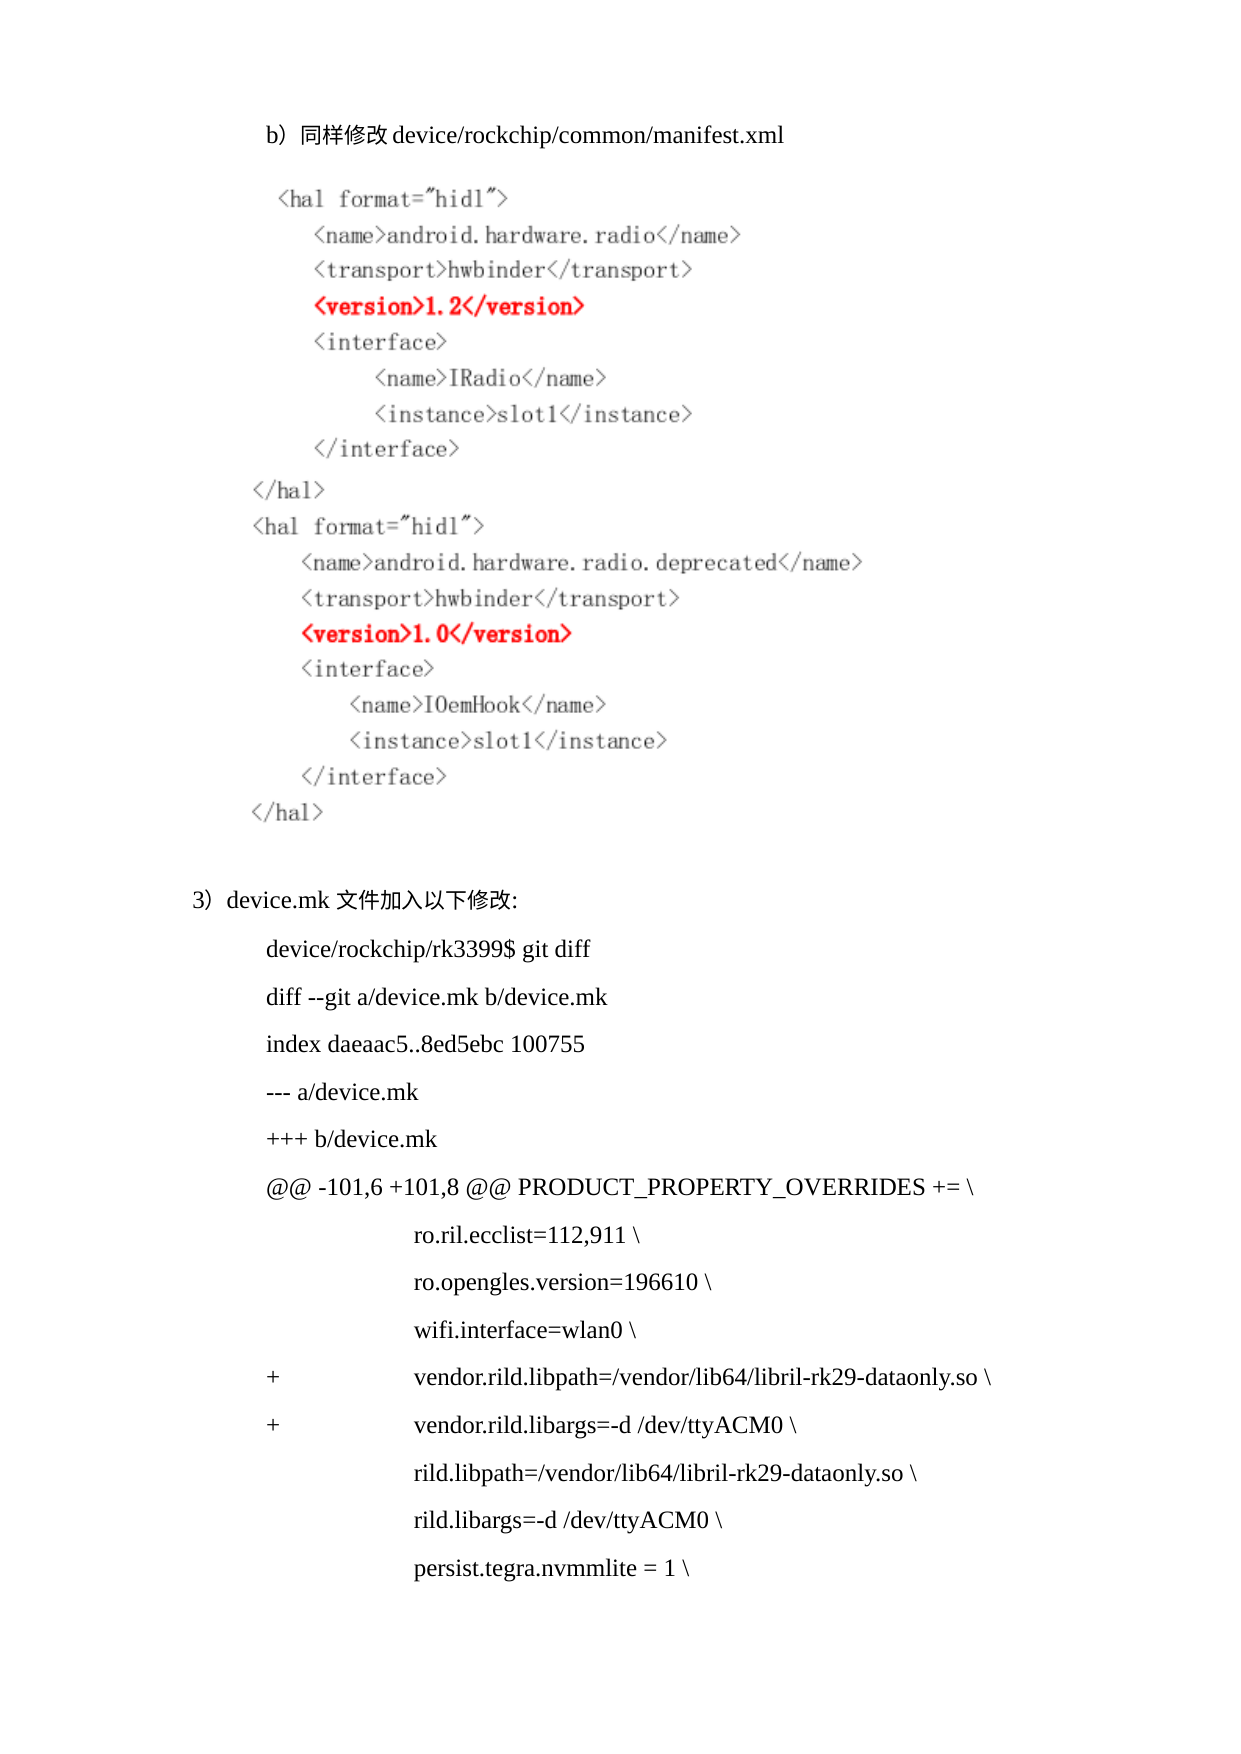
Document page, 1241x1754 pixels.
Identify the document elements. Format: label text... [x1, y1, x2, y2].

text b）同样修改device/rockchip/common/manifest.xml [118, 118, 1122, 150]
text index daeaac5..8ed5ebc 100755 [118, 1029, 1122, 1058]
text diff --git a/device.mk b/device.mk [118, 982, 1122, 1010]
picture [179, 169, 1042, 824]
text 3）device.mk 文件加入以下修改: [118, 883, 1122, 915]
text + vendor.rild.libargs=-d /dev/ttyACM0 \ [118, 1410, 1122, 1439]
text device/rockchip/rk3399$ git diff [118, 934, 1122, 963]
text --- a/device.mk [118, 1077, 1122, 1106]
text wifi.interface=wlan0 \ [118, 1315, 1122, 1344]
text rild.libpath=/vendor/lib64/libril-rk29-dataonly.so \ [118, 1458, 1122, 1486]
text @@ -101,6 +101,8 @@ PRODUCT_PROPERTY_OVERRIDES += \ [118, 1172, 1122, 1201]
text + vendor.rild.libpath=/vendor/lib64/libril-rk29-dataonly.so \ [118, 1362, 1122, 1391]
text +++ b/device.mk [118, 1124, 1122, 1153]
text ro.opengles.version=196610 \ [118, 1267, 1122, 1296]
text rild.libargs=-d /dev/ttyACM0 \ [118, 1505, 1122, 1534]
text persist.tegra.nvmmlite = 1 \ [118, 1553, 1122, 1582]
text ro.ril.ecclist=112,911 \ [118, 1220, 1122, 1248]
